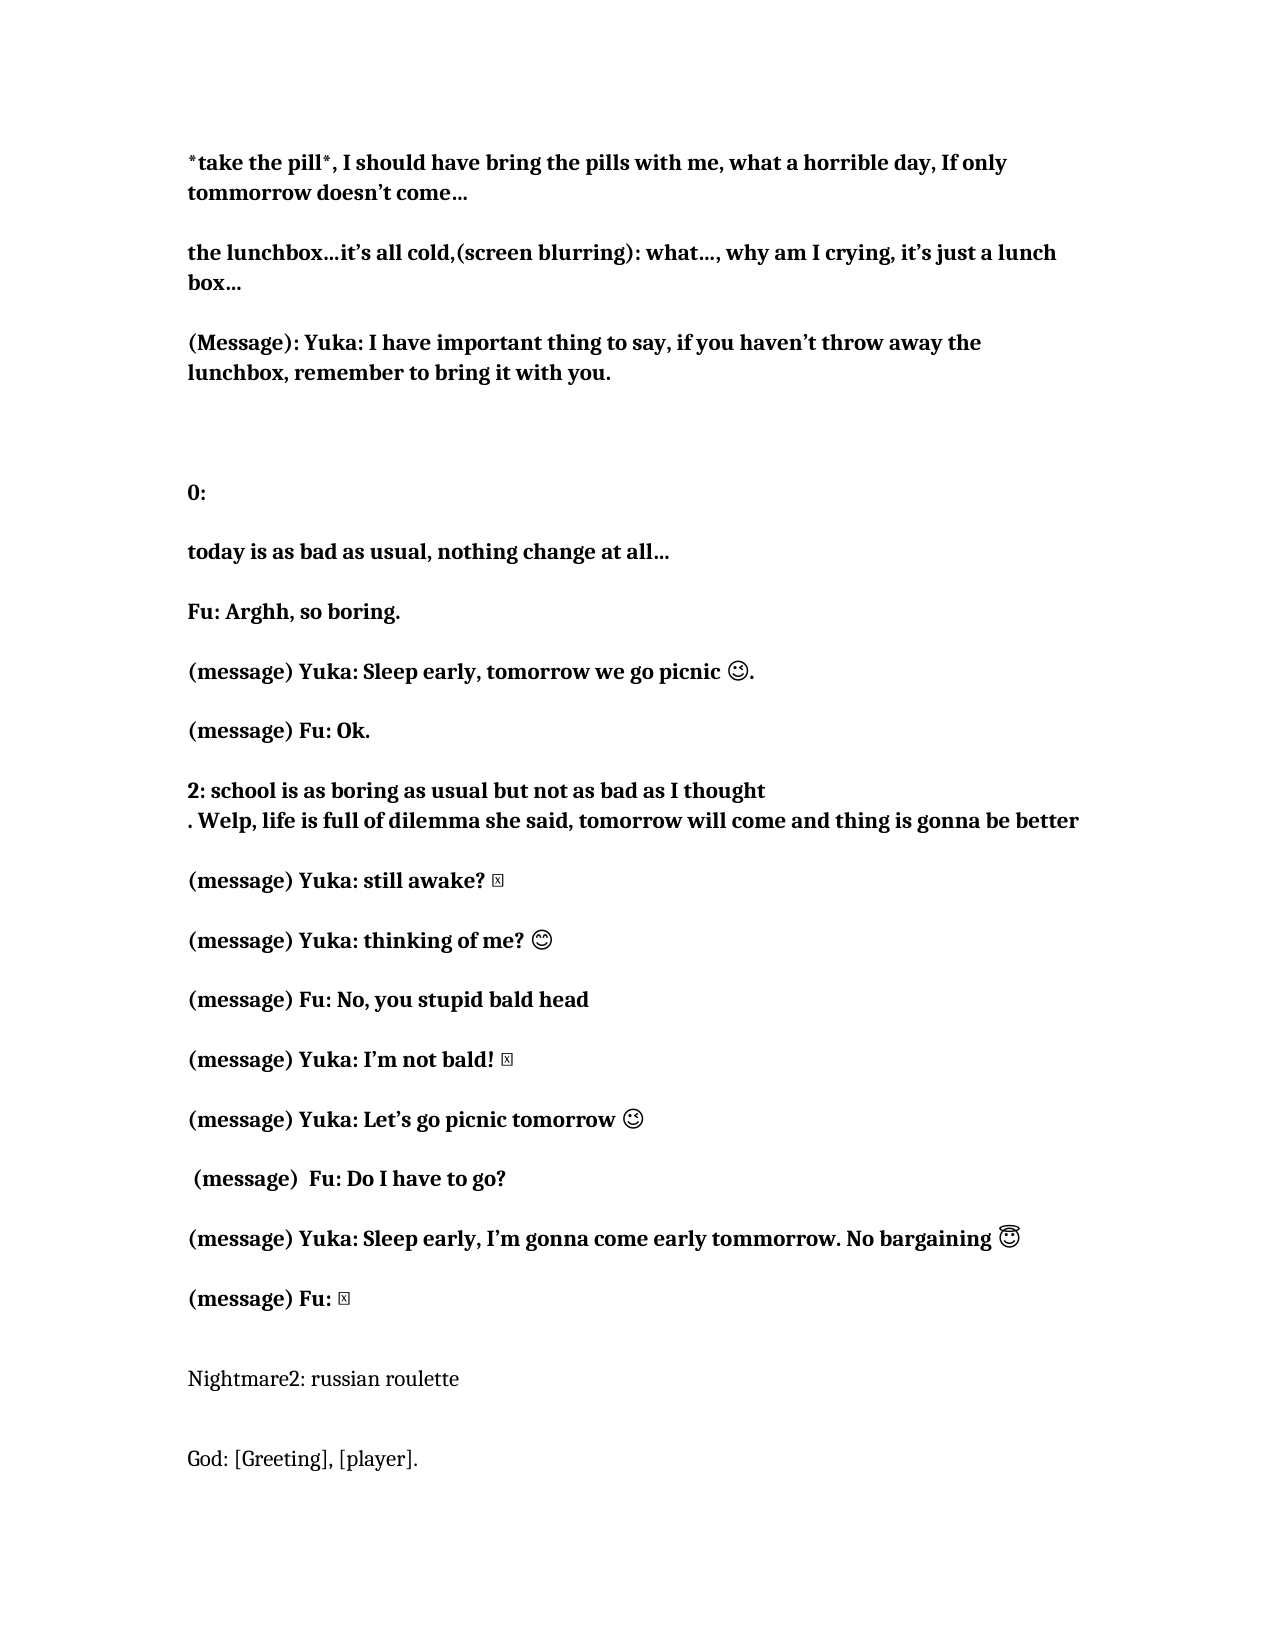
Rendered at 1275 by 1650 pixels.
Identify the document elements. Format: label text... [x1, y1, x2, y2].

text 0: [187, 479, 1087, 506]
text 2: school is as boring as usual but not as bad as I thought . Welp, life is full of dilemma she said, tomorrow will come and thing is gonna be better [187, 778, 1087, 834]
text Fu: Arghh, so boring. [187, 599, 1087, 625]
text (message) Fu: Do I have to go? [187, 1166, 1087, 1192]
text (message) Yuka: I’m not bald! 👿 [187, 1047, 1087, 1073]
text (message) Yuka: Sleep early, tomorrow we go picnic 😉. [187, 658, 1087, 685]
text (message) Fu: Ok. [187, 718, 1087, 744]
text (message) Yuka: Let’s go picnic tomorrow 😉 [187, 1106, 1087, 1133]
text (message) Yuka: Sleep early, I’m gonna come early tommorrow. No bargaining 😇 [187, 1226, 1087, 1252]
text God: [Greeting], [player]. [187, 1446, 1087, 1472]
text (message) Fu: No, you stupid bald head [187, 987, 1087, 1013]
text (message) Fu: 🫡 [187, 1286, 1087, 1312]
text today is as bad as usual, nothing change at all… [187, 539, 1087, 565]
text (message) Yuka: still awake? 🤔 [187, 868, 1087, 894]
text (Message): Yuka: I have important thing to say, if you haven’t throw away the lunchbox, remember to bring it with you. [187, 330, 1087, 386]
text *take the pill*, I should have bring the pills with me, what a horrible day, If only tommorrow doesn’t come… [187, 150, 1087, 207]
text (message) Yuka: thinking of me? 😊 [187, 927, 1087, 954]
text the lunchbox…it’s all cold,(screen blurring): what…, why am I crying, it’s just a lunch box… [187, 240, 1087, 296]
text Nightmare2: russian roulette [187, 1366, 1087, 1392]
